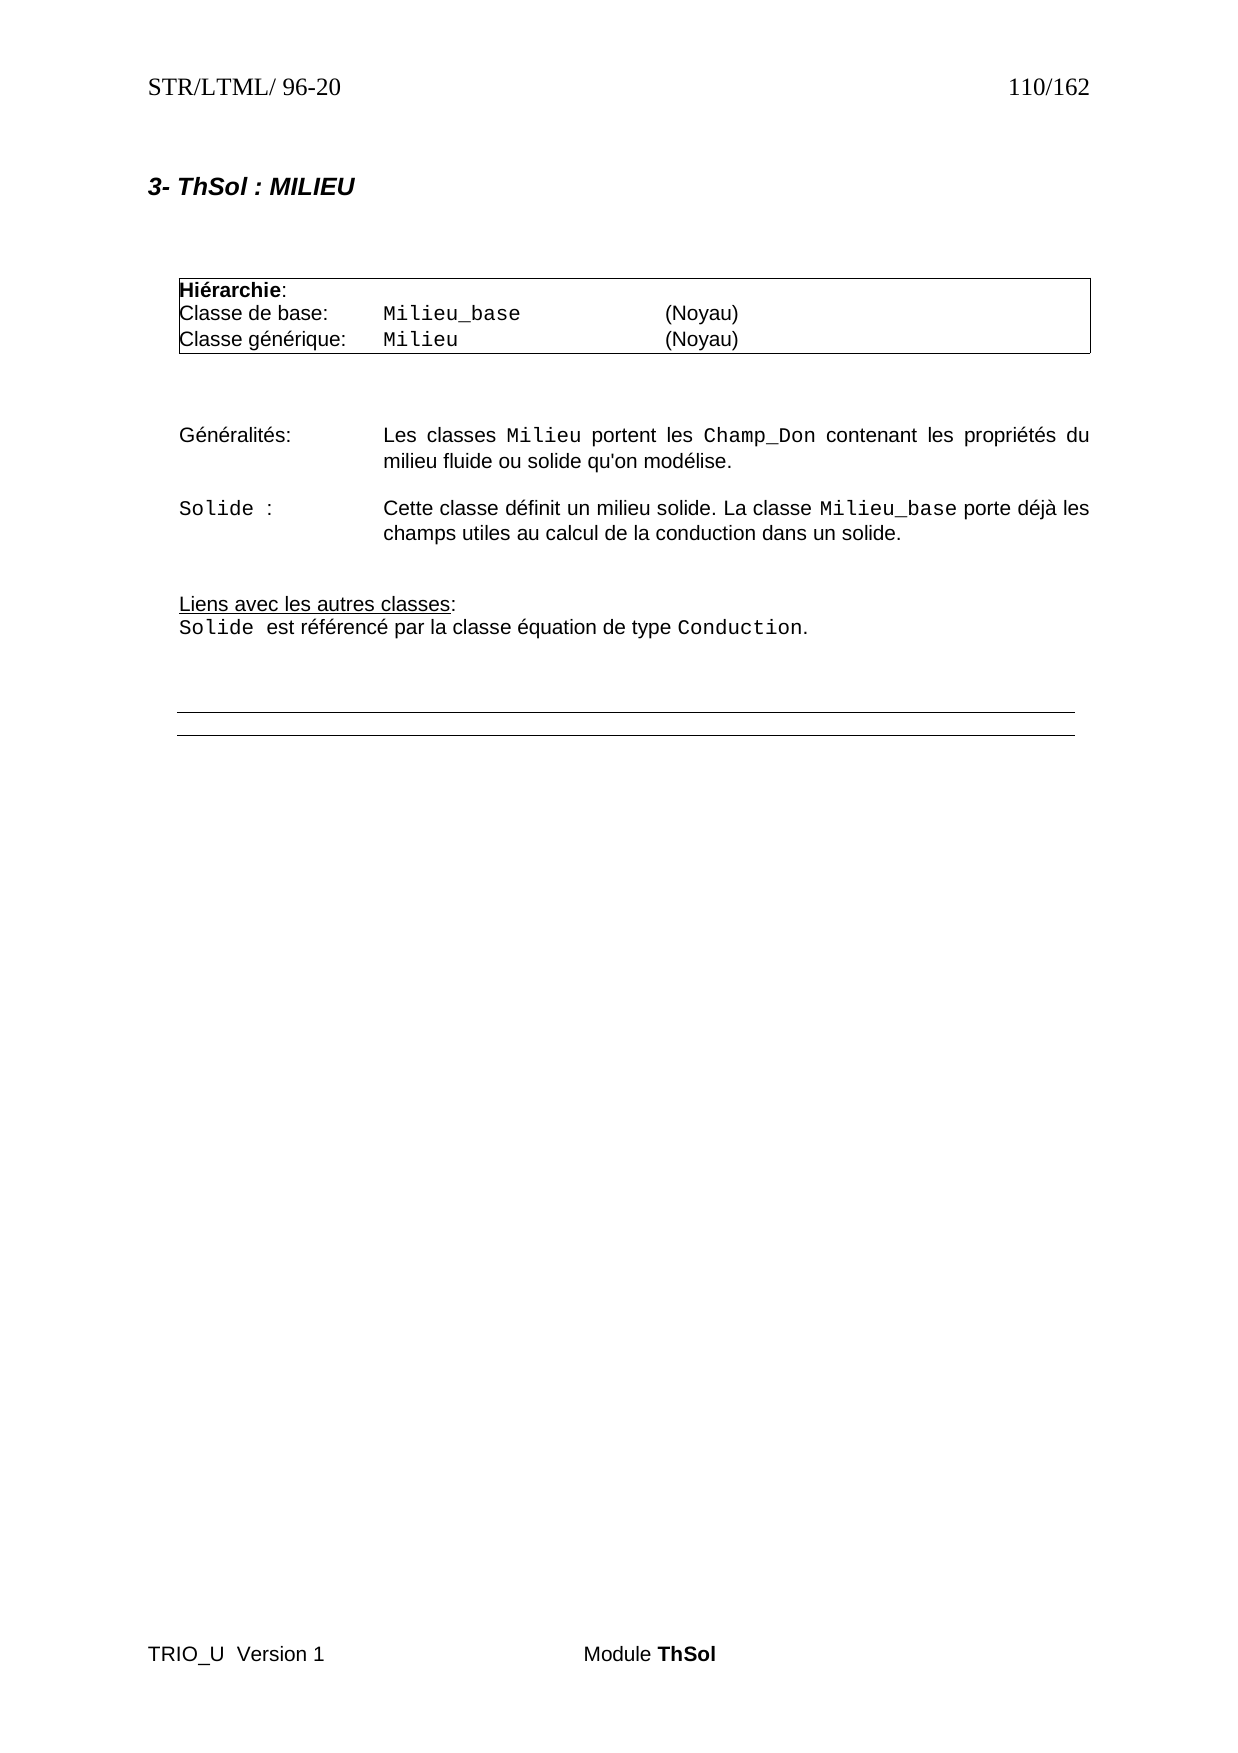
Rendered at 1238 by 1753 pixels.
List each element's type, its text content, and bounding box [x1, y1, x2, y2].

text Classe de base: Milieu_base (Noyau) [180, 301, 1090, 327]
subtitle 3- ThSol : MILIEU [148, 173, 1090, 201]
text Solide : Cette classe définit un milieu solide. La classe Milieu_base porte déjà les champs utiles au calcul de la conduction dans un solide. [179, 496, 1090, 545]
text Solide est référencé par la classe équation de type Conduction. [179, 616, 1090, 641]
text Liens avec les autres classes: [179, 592, 1090, 616]
text Classe générique: Milieu (Noyau) [180, 327, 1090, 353]
text Généralités: Les classes Milieu portent les Champ_Don contenant les propriétés du milieu fluide ou solide qu'on modélise. [179, 424, 1090, 473]
text Hiérarchie: [180, 279, 1090, 301]
